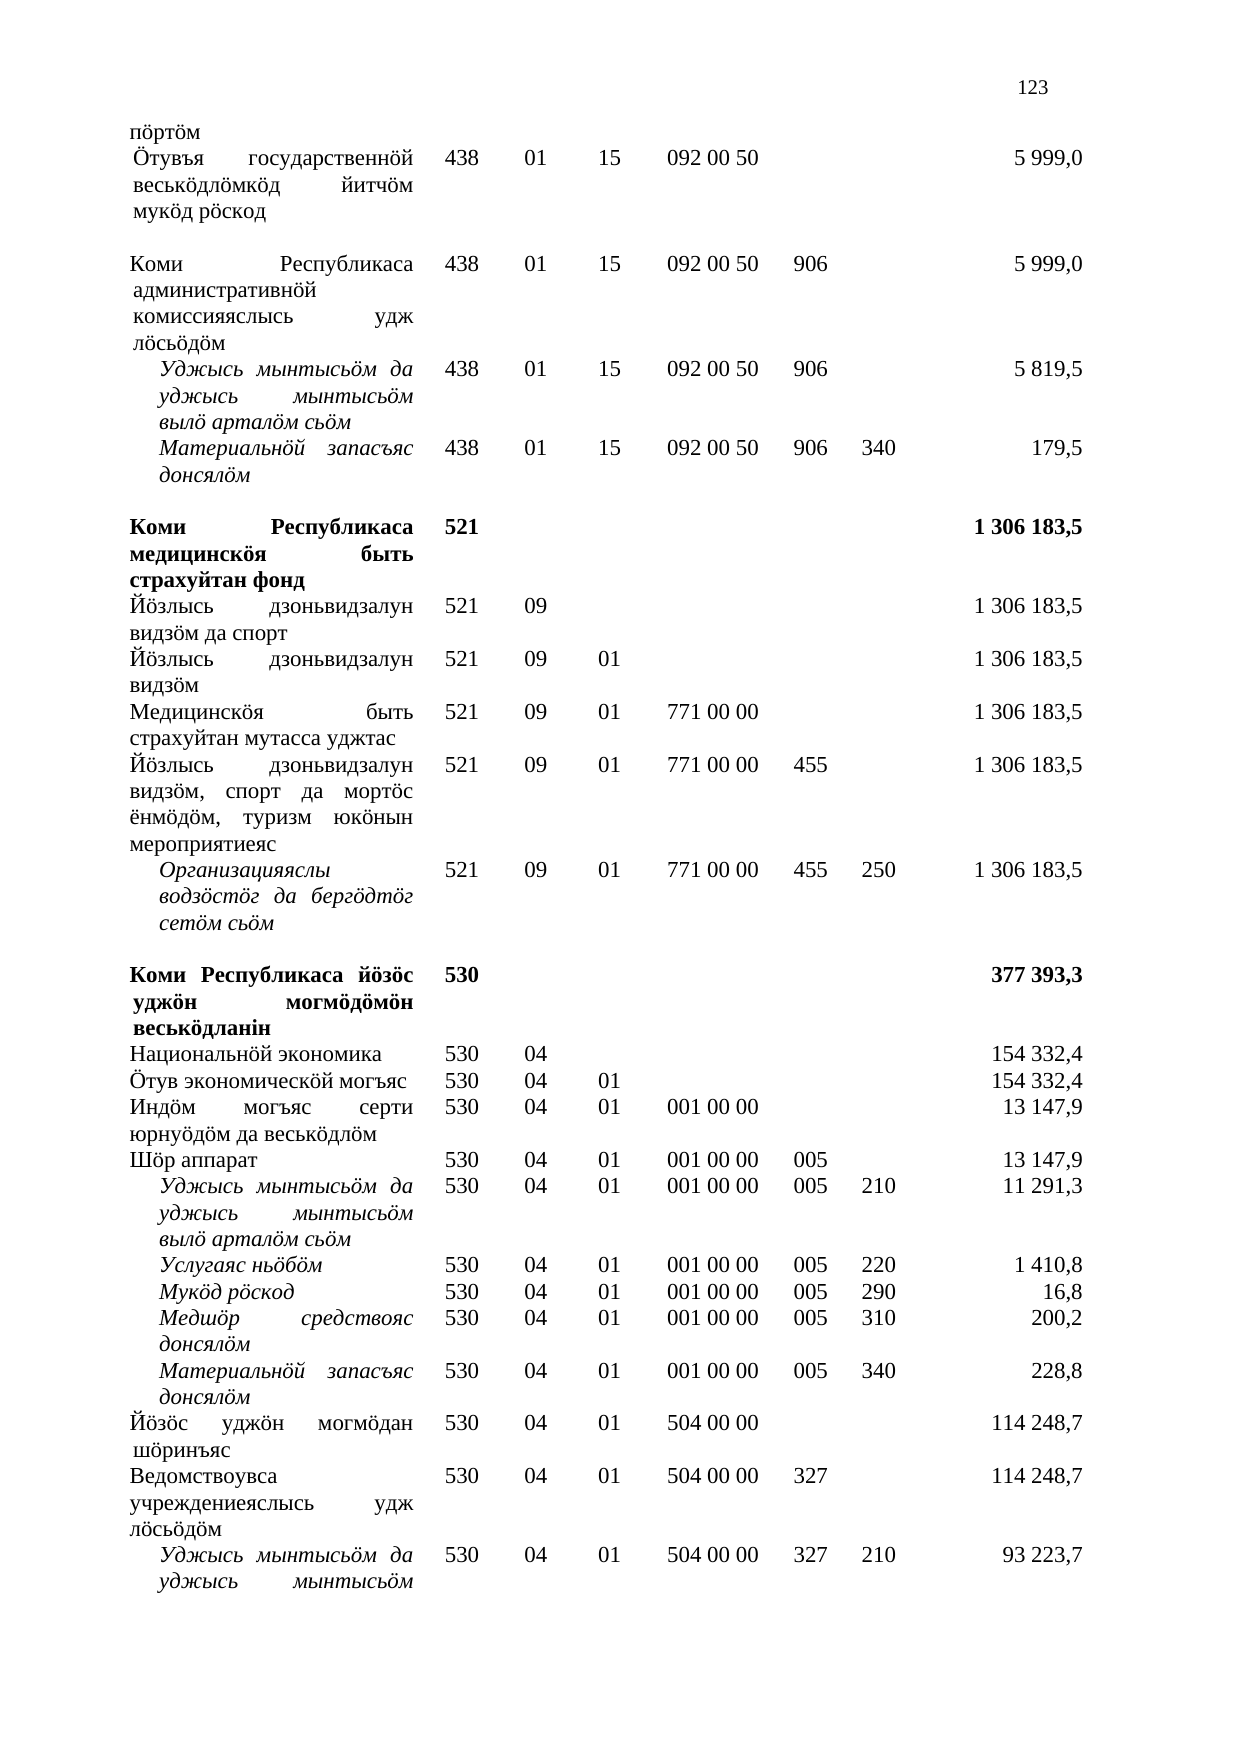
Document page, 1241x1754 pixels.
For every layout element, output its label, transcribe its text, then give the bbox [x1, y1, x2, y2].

table_cell 5 999,0 [916, 250, 1094, 355]
table_cell 01 [573, 1067, 646, 1093]
table_cell 530 [425, 1041, 498, 1067]
table_cell 01 [573, 1146, 646, 1172]
table_cell [916, 487, 1094, 513]
table_cell Уджысь мынтысьöм да уджысь мынтысьöм вылö арталöм сьöм [118, 355, 425, 434]
table_cell [842, 593, 916, 645]
table_cell 310 [842, 1304, 916, 1357]
table_cell [916, 118, 1094, 144]
table_cell 250 [842, 856, 916, 935]
table_cell [779, 698, 842, 751]
table_cell 530 [425, 961, 498, 1041]
table_cell [779, 1067, 842, 1093]
table_cell 005 [779, 1146, 842, 1172]
table_cell 01 [573, 751, 646, 856]
table_cell 15 [573, 355, 646, 434]
table_cell [779, 1410, 842, 1462]
table_cell 220 [842, 1251, 916, 1278]
table_cell Уджысь мынтысьöм да уджысь мынтысьöм [118, 1541, 425, 1594]
table_cell [842, 645, 916, 698]
table_cell 1 306 183,5 [916, 514, 1094, 592]
table_cell 04 [499, 1462, 572, 1541]
table_cell 01 [573, 1251, 646, 1278]
table_cell 04 [499, 1278, 572, 1304]
table_cell [842, 1146, 916, 1172]
table_cell [425, 935, 498, 961]
table_cell [118, 487, 425, 513]
table_cell [842, 250, 916, 355]
table_cell 04 [499, 1410, 572, 1462]
table_cell Шöр аппарат [118, 1146, 425, 1172]
table_cell 092 00 50 [646, 355, 779, 434]
table_cell 01 [573, 1172, 646, 1251]
table_cell 530 [425, 1304, 498, 1357]
table_cell [573, 593, 646, 645]
table_cell 1 306 183,5 [916, 856, 1094, 935]
table_cell 521 [425, 514, 498, 592]
table_cell Организацияяслы водзöстöг да бергöдтöг сетöм сьöм [118, 856, 425, 935]
table_cell 01 [573, 1304, 646, 1357]
table_cell [646, 487, 779, 513]
table_cell [842, 1041, 916, 1067]
table_cell [842, 961, 916, 1041]
table_cell 1 306 183,5 [916, 593, 1094, 645]
table_cell [425, 118, 498, 144]
table_cell Йöзлысь дзоньвидзалун видзöм, спорт да мортöс ёнмöдöм, туризм юкöнын мероприятиеяс [118, 751, 425, 856]
table_cell 438 [425, 250, 498, 355]
table_cell 179,5 [916, 434, 1094, 487]
table_cell Индöм могъяс серти юрнуöдöм да веськöдлöм [118, 1093, 425, 1146]
table_cell 001 00 00 [646, 1172, 779, 1251]
table_cell [779, 118, 842, 144]
table_cell 11 291,3 [916, 1172, 1094, 1251]
table_cell 530 [425, 1541, 498, 1594]
table_cell 04 [499, 1041, 572, 1067]
table_cell 092 00 50 [646, 145, 779, 250]
table_cell 228,8 [916, 1357, 1094, 1409]
table_cell [842, 487, 916, 513]
table_cell 001 00 00 [646, 1146, 779, 1172]
table_cell [118, 935, 425, 961]
table_cell 04 [499, 1093, 572, 1146]
table_cell [499, 961, 572, 1041]
table_cell 15 [573, 434, 646, 487]
table_cell [573, 935, 646, 961]
table_cell 04 [499, 1541, 572, 1594]
table_cell 01 [499, 434, 572, 487]
table_cell Коми Республикаса медицинскöя быть страхуйтан фонд [118, 514, 425, 592]
table_cell 13 147,9 [916, 1146, 1094, 1172]
table_cell 005 [779, 1304, 842, 1357]
table_cell 438 [425, 434, 498, 487]
table_cell 01 [573, 1541, 646, 1594]
table_cell 200,2 [916, 1304, 1094, 1357]
table_cell 93 223,7 [916, 1541, 1094, 1594]
table_cell 530 [425, 1067, 498, 1093]
table_cell [573, 1041, 646, 1067]
table_cell [779, 1041, 842, 1067]
table_cell 521 [425, 751, 498, 856]
table_cell 01 [499, 250, 572, 355]
table_cell 530 [425, 1146, 498, 1172]
table_cell 001 00 00 [646, 1278, 779, 1304]
table_cell 09 [499, 856, 572, 935]
table_cell Национальнöй экономика [118, 1041, 425, 1067]
table_cell 455 [779, 856, 842, 935]
table_cell 15 [573, 250, 646, 355]
table_cell 001 00 00 [646, 1357, 779, 1409]
table_cell Öтувъя государственнöй веськöдлöмкöд йитчöм мукöд рöскод [118, 145, 425, 250]
table_cell 530 [425, 1357, 498, 1409]
table_cell 04 [499, 1067, 572, 1093]
table_cell 005 [779, 1278, 842, 1304]
table_cell [779, 1093, 842, 1146]
table_cell 15 [573, 145, 646, 250]
table_cell Медшöр средствояс донсялöм [118, 1304, 425, 1357]
table_cell 1 306 183,5 [916, 645, 1094, 698]
table_cell Уджысь мынтысьöм да уджысь мынтысьöм вылö арталöм сьöм [118, 1172, 425, 1251]
table_cell 530 [425, 1278, 498, 1304]
table_cell Услугаяс ньöбöм [118, 1251, 425, 1278]
table_cell [573, 961, 646, 1041]
table_cell 001 00 00 [646, 1251, 779, 1278]
table_cell Йöзöс уджöн могмöдан шöринъяс [118, 1410, 425, 1462]
table_cell 906 [779, 355, 842, 434]
table_cell 01 [499, 355, 572, 434]
table_cell Ведомствоувса учреждениеяслысь удж лöсьöдöм [118, 1462, 425, 1541]
table_cell 09 [499, 593, 572, 645]
table_cell [842, 1462, 916, 1541]
table_cell [916, 935, 1094, 961]
table_cell [842, 1067, 916, 1093]
table_cell 906 [779, 434, 842, 487]
table_cell [573, 118, 646, 144]
table_cell 438 [425, 145, 498, 250]
table_cell [842, 1410, 916, 1462]
table_cell [573, 514, 646, 592]
table_cell 04 [499, 1357, 572, 1409]
table_cell 530 [425, 1462, 498, 1541]
table_cell 154 332,4 [916, 1067, 1094, 1093]
table_cell 210 [842, 1541, 916, 1594]
table_cell Материальнöй запасъяс донсялöм [118, 1357, 425, 1409]
table_cell 09 [499, 645, 572, 698]
table_cell 1 410,8 [916, 1251, 1094, 1278]
table_cell [779, 645, 842, 698]
table_cell 377 393,3 [916, 961, 1094, 1041]
table_cell 530 [425, 1093, 498, 1146]
table_cell 530 [425, 1172, 498, 1251]
table_cell 327 [779, 1462, 842, 1541]
table_cell [573, 487, 646, 513]
table_cell 210 [842, 1172, 916, 1251]
table_cell 04 [499, 1172, 572, 1251]
table_cell 01 [573, 1093, 646, 1146]
table_cell 01 [499, 145, 572, 250]
table_cell Мукöд рöскод [118, 1278, 425, 1304]
table_cell 5 819,5 [916, 355, 1094, 434]
table_cell 01 [573, 645, 646, 698]
table_cell 521 [425, 645, 498, 698]
table_cell [842, 698, 916, 751]
table_cell 01 [573, 1462, 646, 1541]
table_cell [842, 118, 916, 144]
table_cell 327 [779, 1541, 842, 1594]
table_cell 455 [779, 751, 842, 856]
table_cell Öтув экономическöй могъяс [118, 1067, 425, 1093]
table_cell 906 [779, 250, 842, 355]
table_cell 114 248,7 [916, 1410, 1094, 1462]
table_cell 01 [573, 856, 646, 935]
table_cell [646, 593, 779, 645]
table_cell [646, 514, 779, 592]
table_cell [646, 645, 779, 698]
table_cell [646, 118, 779, 144]
table_cell 771 00 00 [646, 698, 779, 751]
table_cell 521 [425, 856, 498, 935]
table_cell 771 00 00 [646, 856, 779, 935]
table_cell Йöзлысь дзоньвидзалун видзöм [118, 645, 425, 698]
table_cell [842, 355, 916, 434]
table_cell [779, 961, 842, 1041]
table_cell 504 00 00 [646, 1410, 779, 1462]
table_cell 01 [573, 1410, 646, 1462]
table_cell 438 [425, 355, 498, 434]
table_cell [425, 487, 498, 513]
table_cell 16,8 [916, 1278, 1094, 1304]
table_cell 771 00 00 [646, 751, 779, 856]
table_cell [499, 514, 572, 592]
table_cell 13 147,9 [916, 1093, 1094, 1146]
table_cell Материальнöй запасъяс донсялöм [118, 434, 425, 487]
table_cell [646, 1067, 779, 1093]
table_cell [646, 1041, 779, 1067]
table_cell 001 00 00 [646, 1093, 779, 1146]
table_cell 001 00 00 [646, 1304, 779, 1357]
table_cell 530 [425, 1251, 498, 1278]
table_cell [499, 487, 572, 513]
table_cell 04 [499, 1146, 572, 1172]
table_cell [779, 514, 842, 592]
table_cell [842, 145, 916, 250]
table_cell [779, 593, 842, 645]
table_cell 092 00 50 [646, 250, 779, 355]
table_cell [842, 514, 916, 592]
table_cell [646, 961, 779, 1041]
table_cell Йöзлысь дзоньвидзалун видзöм да спорт [118, 593, 425, 645]
table_cell [646, 935, 779, 961]
table_cell 530 [425, 1410, 498, 1462]
table_cell 340 [842, 434, 916, 487]
table_cell пöртöм [118, 118, 425, 144]
table_cell 290 [842, 1278, 916, 1304]
table_cell 09 [499, 698, 572, 751]
table_cell 005 [779, 1172, 842, 1251]
table_cell [842, 935, 916, 961]
table_cell 521 [425, 593, 498, 645]
table_cell 092 00 50 [646, 434, 779, 487]
table_cell 01 [573, 1357, 646, 1409]
table_cell 01 [573, 1278, 646, 1304]
table_cell 504 00 00 [646, 1462, 779, 1541]
table_cell 1 306 183,5 [916, 751, 1094, 856]
table_cell 01 [573, 698, 646, 751]
table_cell 005 [779, 1357, 842, 1409]
table_cell 340 [842, 1357, 916, 1409]
table_cell [779, 487, 842, 513]
table_cell [779, 935, 842, 961]
table_cell 521 [425, 698, 498, 751]
table_cell 04 [499, 1251, 572, 1278]
table_cell 504 00 00 [646, 1541, 779, 1594]
table_cell Медицинскöя быть страхуйтан мутасса уджтас [118, 698, 425, 751]
table_cell 04 [499, 1304, 572, 1357]
table_cell 114 248,7 [916, 1462, 1094, 1541]
table_cell [499, 118, 572, 144]
table_cell 005 [779, 1251, 842, 1278]
table_cell Коми Республикаса йöзöс уджöн могмöдöмöн веськöдланін [118, 961, 425, 1041]
table_cell [842, 751, 916, 856]
table_cell [499, 935, 572, 961]
table_cell [842, 1093, 916, 1146]
table_cell 1 306 183,5 [916, 698, 1094, 751]
table_cell 5 999,0 [916, 145, 1094, 250]
table_cell [779, 145, 842, 250]
table_cell 154 332,4 [916, 1041, 1094, 1067]
table_cell 09 [499, 751, 572, 856]
table_cell Коми Республикаса административнöй комиссияяслысь удж лöсьöдöм [118, 250, 425, 355]
